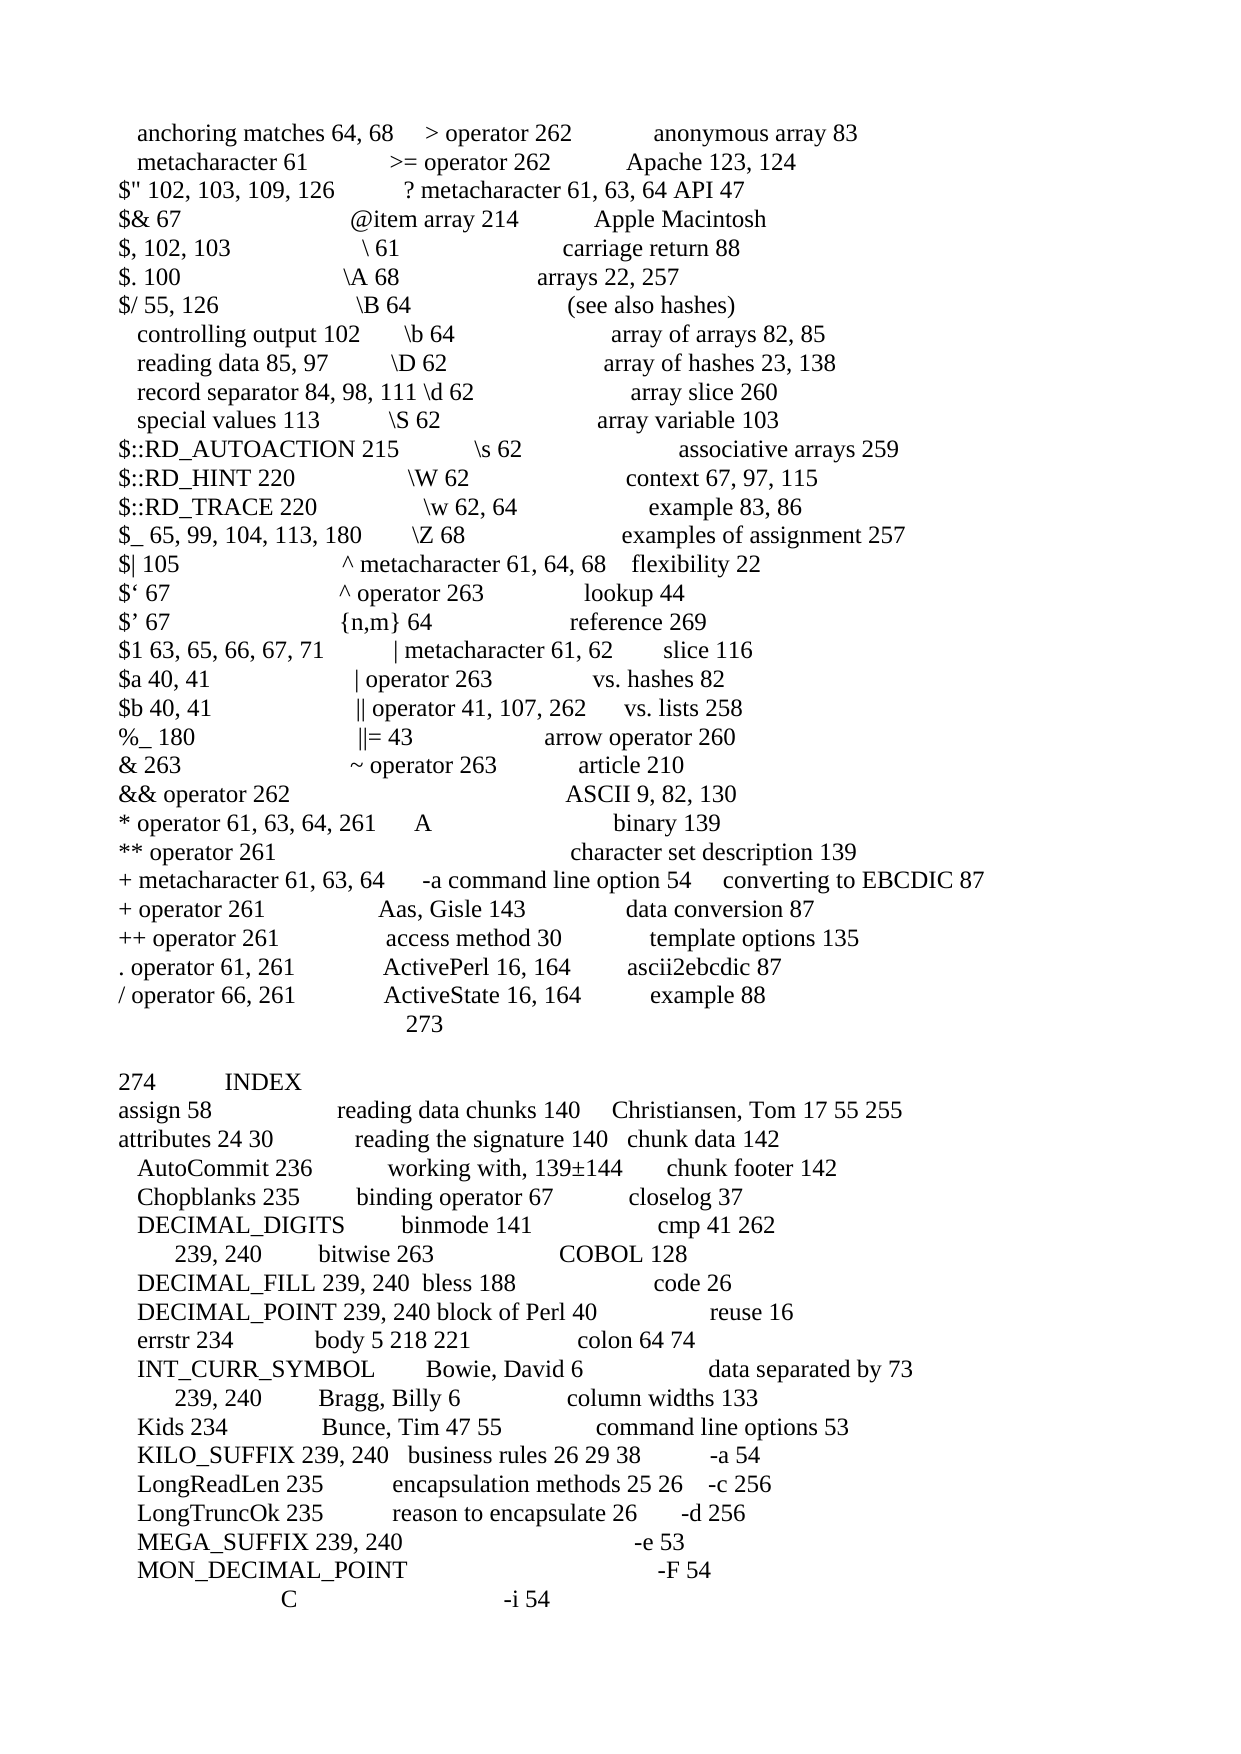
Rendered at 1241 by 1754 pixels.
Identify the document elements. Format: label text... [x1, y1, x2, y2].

text controlling output 102 \b 64 array of arrays 82, 85 [118, 319, 1122, 348]
text & 263 ~ operator 263 article 210 [118, 751, 1122, 779]
text $, 102, 103 \ 61 carriage return 88 [118, 233, 1122, 262]
text $1 63, 65, 66, 67, 71 | metacharacter 61, 62 slice 116 [118, 636, 1122, 664]
text KILO_SUFFIX 239, 240 business rules 26 29 38 -a 54 [118, 1441, 1122, 1469]
text INT_CURR_SYMBOL Bowie, David 6 data separated by 73 [118, 1354, 1122, 1383]
text special values 113 \S 62 array variable 103 [118, 406, 1122, 434]
text %_ 180 ||= 43 arrow operator 260 [118, 722, 1122, 751]
text $& 67 @item array 214 Apple Macintosh [118, 204, 1122, 233]
text DECIMAL_POINT 239, 240 block of Perl 40 reuse 16 [118, 1297, 1122, 1326]
text C -i 54 [118, 1584, 1122, 1613]
text $/ 55, 126 \B 64 (see also hashes) [118, 291, 1122, 319]
text 239, 240 Bragg, Billy 6 column widths 133 [118, 1383, 1122, 1412]
text $::RD_AUTOACTION 215 \s 62 associative arrays 259 [118, 434, 1122, 463]
text $‘ 67 ^ operator 263 lookup 44 [118, 578, 1122, 607]
text reading data 85, 97 \D 62 array of hashes 23, 138 [118, 348, 1122, 377]
text 239, 240 bitwise 263 COBOL 128 [118, 1239, 1122, 1268]
text Kids 234 Bunce, Tim 47 55 command line options 53 [118, 1412, 1122, 1441]
text + metacharacter 61, 63, 64 -a command line option 54 converting to EBCDIC 87 [118, 866, 1122, 894]
text 273 [118, 1009, 1122, 1038]
text LongTruncOk 235 reason to encapsulate 26 -d 256 [118, 1498, 1122, 1527]
text $" 102, 103, 109, 126 ? metacharacter 61, 63, 64 API 47 [118, 176, 1122, 204]
text $a 40, 41 | operator 263 vs. hashes 82 [118, 664, 1122, 693]
text attributes 24 30 reading the signature 140 chunk data 142 [118, 1124, 1122, 1153]
text ** operator 261 character set description 139 [118, 837, 1122, 866]
text DECIMAL_FILL 239, 240 bless 188 code 26 [118, 1268, 1122, 1297]
text anchoring matches 64, 68 > operator 262 anonymous array 83 [118, 118, 1122, 147]
text && operator 262 ASCII 9, 82, 130 [118, 779, 1122, 808]
text $b 40, 41 || operator 41, 107, 262 vs. lists 258 [118, 693, 1122, 722]
text $::RD_TRACE 220 \w 62, 64 example 83, 86 [118, 492, 1122, 521]
text errstr 234 body 5 218 221 colon 64 74 [118, 1326, 1122, 1354]
text $_ 65, 99, 104, 113, 180 \Z 68 examples of assignment 257 [118, 521, 1122, 549]
text + operator 261 Aas, Gisle 143 data conversion 87 [118, 894, 1122, 923]
text . operator 61, 261 ActivePerl 16, 164 ascii2ebcdic 87 [118, 952, 1122, 981]
text MEGA_SUFFIX 239, 240 -e 53 [118, 1527, 1122, 1556]
text metacharacter 61 >= operator 262 Apache 123, 124 [118, 147, 1122, 176]
text LongReadLen 235 encapsulation methods 25 26 -c 256 [118, 1469, 1122, 1498]
text $’ 67 {n,m} 64 reference 269 [118, 607, 1122, 636]
text record separator 84, 98, 111 \d 62 array slice 260 [118, 377, 1122, 406]
text 274 INDEX [118, 1067, 1122, 1096]
text * operator 61, 63, 64, 261 A binary 139 [118, 808, 1122, 837]
text $| 105 ^ metacharacter 61, 64, 68 flexibility 22 [118, 549, 1122, 578]
text Chopblanks 235 binding operator 67 closelog 37 [118, 1182, 1122, 1211]
text AutoCommit 236 working with, 139±144 chunk footer 142 [118, 1153, 1122, 1182]
text MON_DECIMAL_POINT -F 54 [118, 1556, 1122, 1584]
text ++ operator 261 access method 30 template options 135 [118, 923, 1122, 952]
text assign 58 reading data chunks 140 Christiansen, Tom 17 55 255 [118, 1096, 1122, 1124]
text $. 100 \A 68 arrays 22, 257 [118, 262, 1122, 291]
text / operator 66, 261 ActiveState 16, 164 example 88 [118, 981, 1122, 1009]
text DECIMAL_DIGITS binmode 141 cmp 41 262 [118, 1211, 1122, 1239]
text $::RD_HINT 220 \W 62 context 67, 97, 115 [118, 463, 1122, 492]
